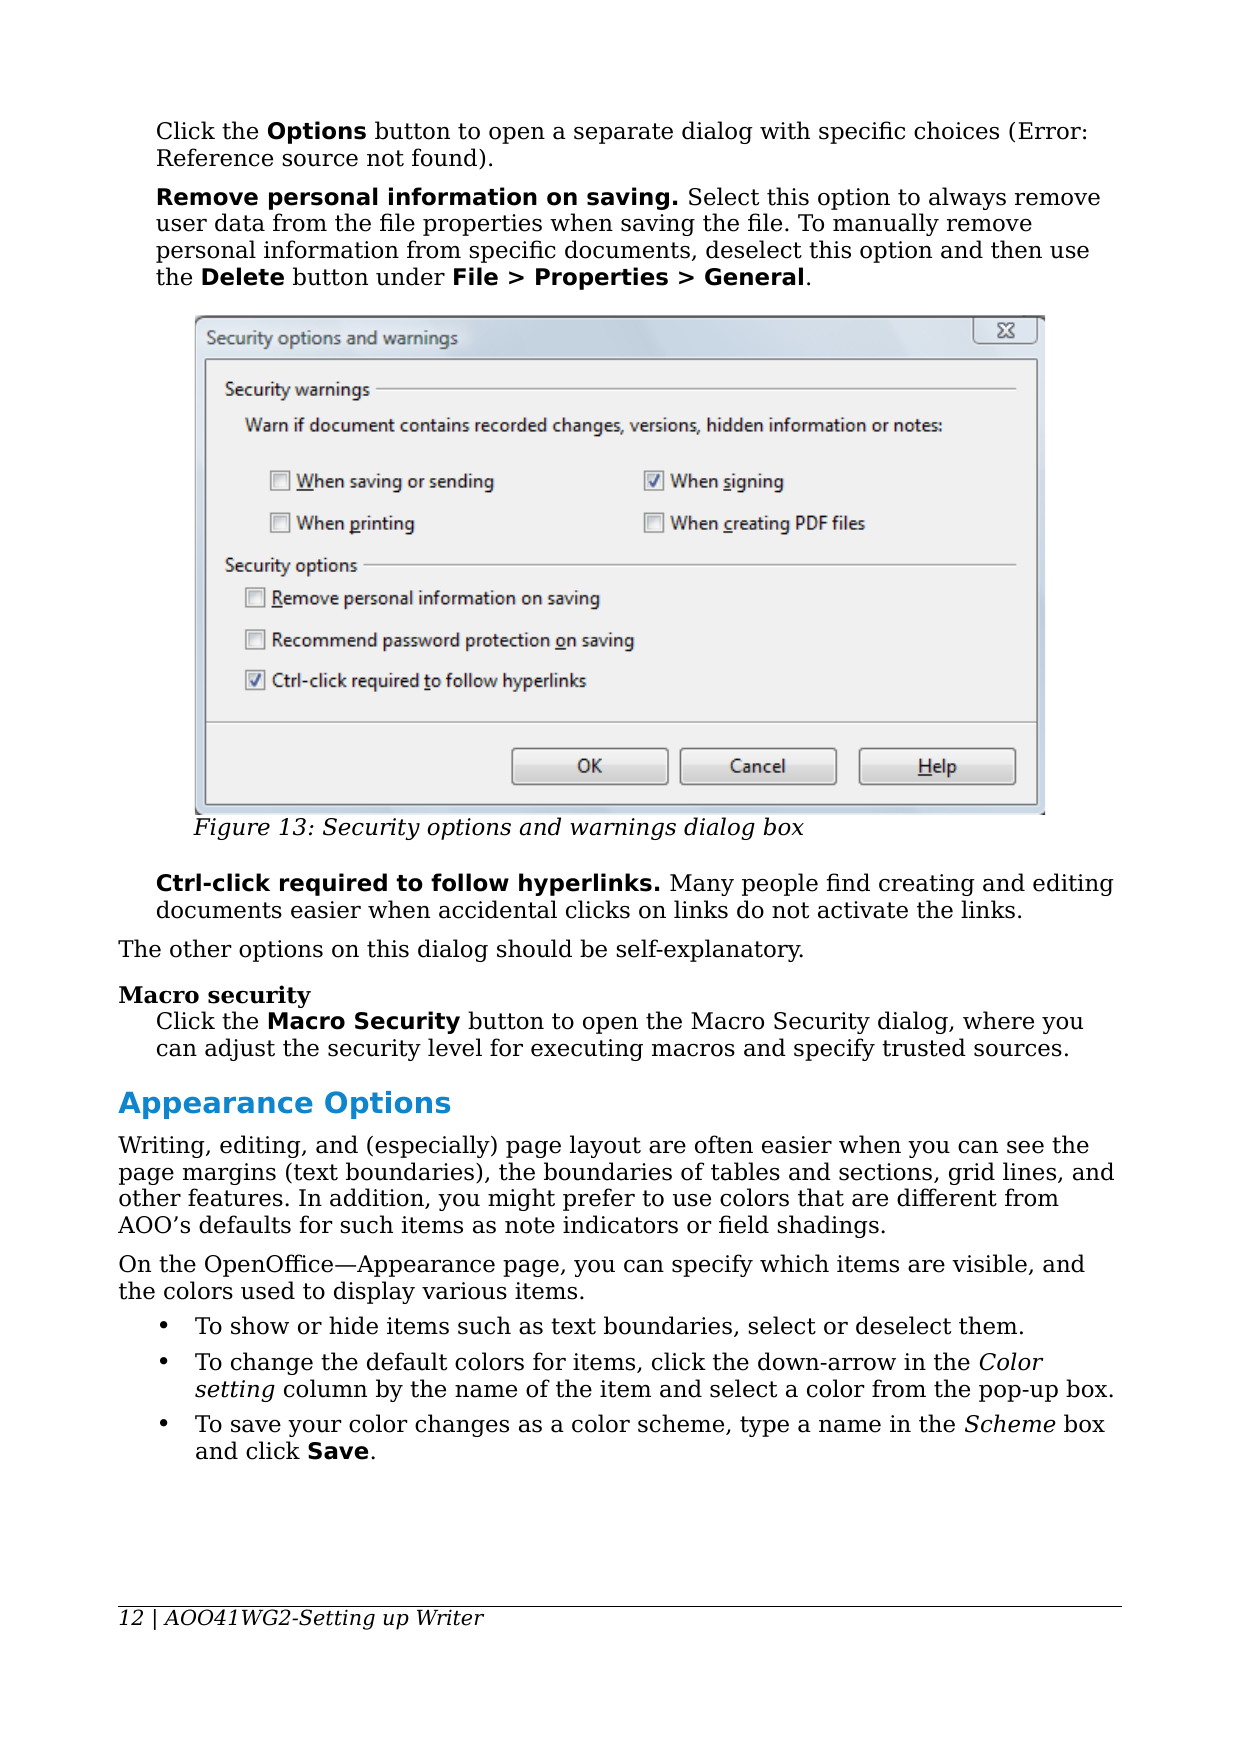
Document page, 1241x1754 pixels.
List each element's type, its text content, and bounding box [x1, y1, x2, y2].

text Remove personal information on saving. Select this option to always remove user data from the file properties when saving the file. To manually remove personal information from specific documents, deselect this option and then use the Delete button under File > Properties > General. [156, 184, 1122, 291]
list To save your color changes as a color scheme, type a name in the Scheme box and click Save. [156, 1409, 1122, 1464]
text Ctrl-click required to follow hyperlinks. Many people find creating and editing documents easier when accidental clicks on links do not activate the links. [156, 871, 1122, 924]
text The other options on this dialog should be self-explanatory. [118, 936, 1122, 963]
list To show or hide items such as text boundaries, select or deselect them. [156, 1311, 1122, 1340]
list To change the default colors for items, click the down-arrow in the Color setting column by the name of the item and select a color from the pop-up box. [156, 1347, 1122, 1402]
text Click the Macro Security button to open the Macro Security dialog, where you can adjust the security level for executing macros and specify trusted sources. [156, 1008, 1122, 1062]
subtitle Appearance Options [118, 1086, 1122, 1120]
picture [194, 315, 1046, 815]
text Macro security [118, 981, 1122, 1008]
text Figure 13: Security options and warnings dialog box [193, 815, 1047, 841]
text Writing, editing, and (especially) page layout are often easier when you can see the page margins (text boundaries), the boundaries of tables and sections, grid lines, and other features. In addition, you might prefer to use colors that are different from AOO’s defaults for such items as note indicators or field shadings. [118, 1132, 1122, 1239]
text Click the Options button to open a separate dialog with specific choices (Error: Reference source not found). [156, 118, 1122, 171]
list On the OpenOffice—Appearance page, you can specify which items are visible, and the colors used to display various items. [118, 1251, 1122, 1305]
